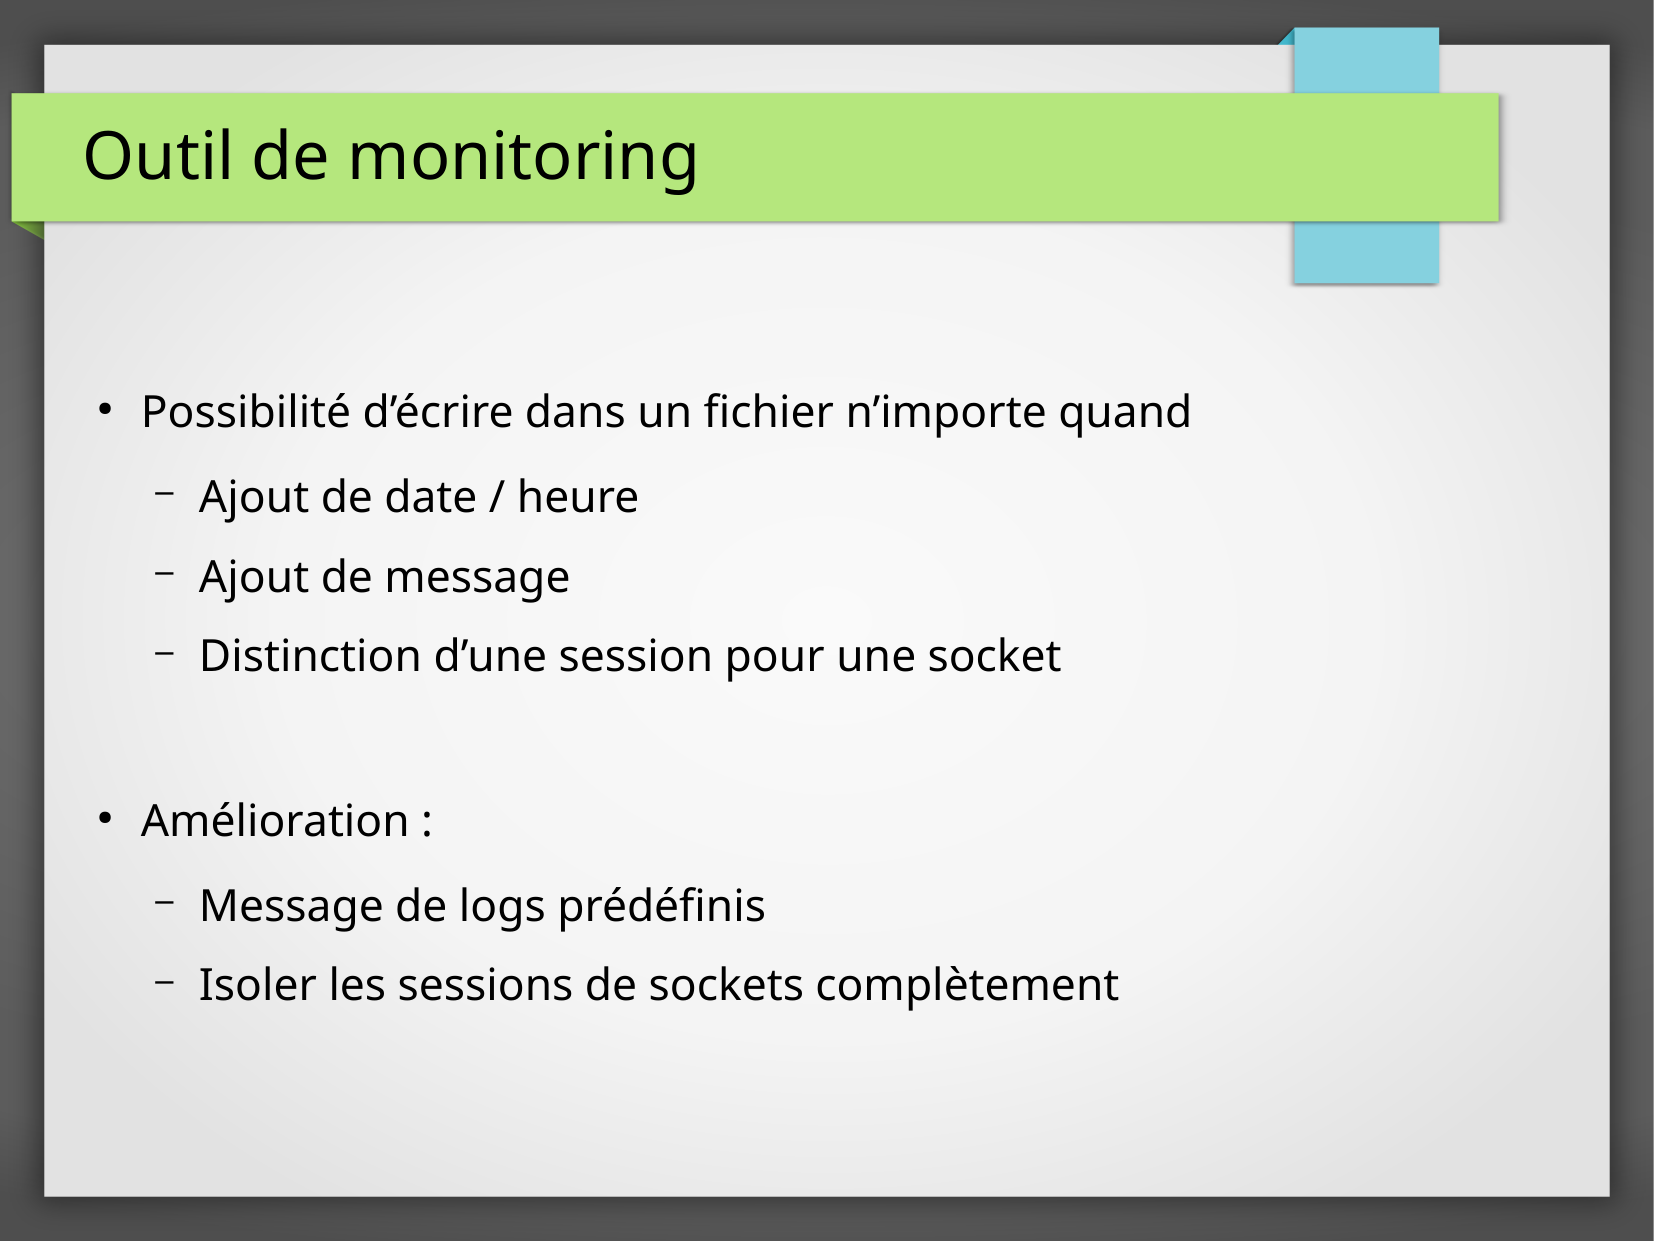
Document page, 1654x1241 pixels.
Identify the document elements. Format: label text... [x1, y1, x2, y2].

title Outil de monitoring [82, 94, 1264, 213]
picture [0, 0, 1654, 1241]
list Possibilité d’écrire dans un fichier n’importe quand Ajout de date / heure Ajout de message Distinction d’une session pour une socket Amélioration : Message de logs prédéfinis Isoler les sessions de sockets complètement [82, 295, 1571, 1015]
